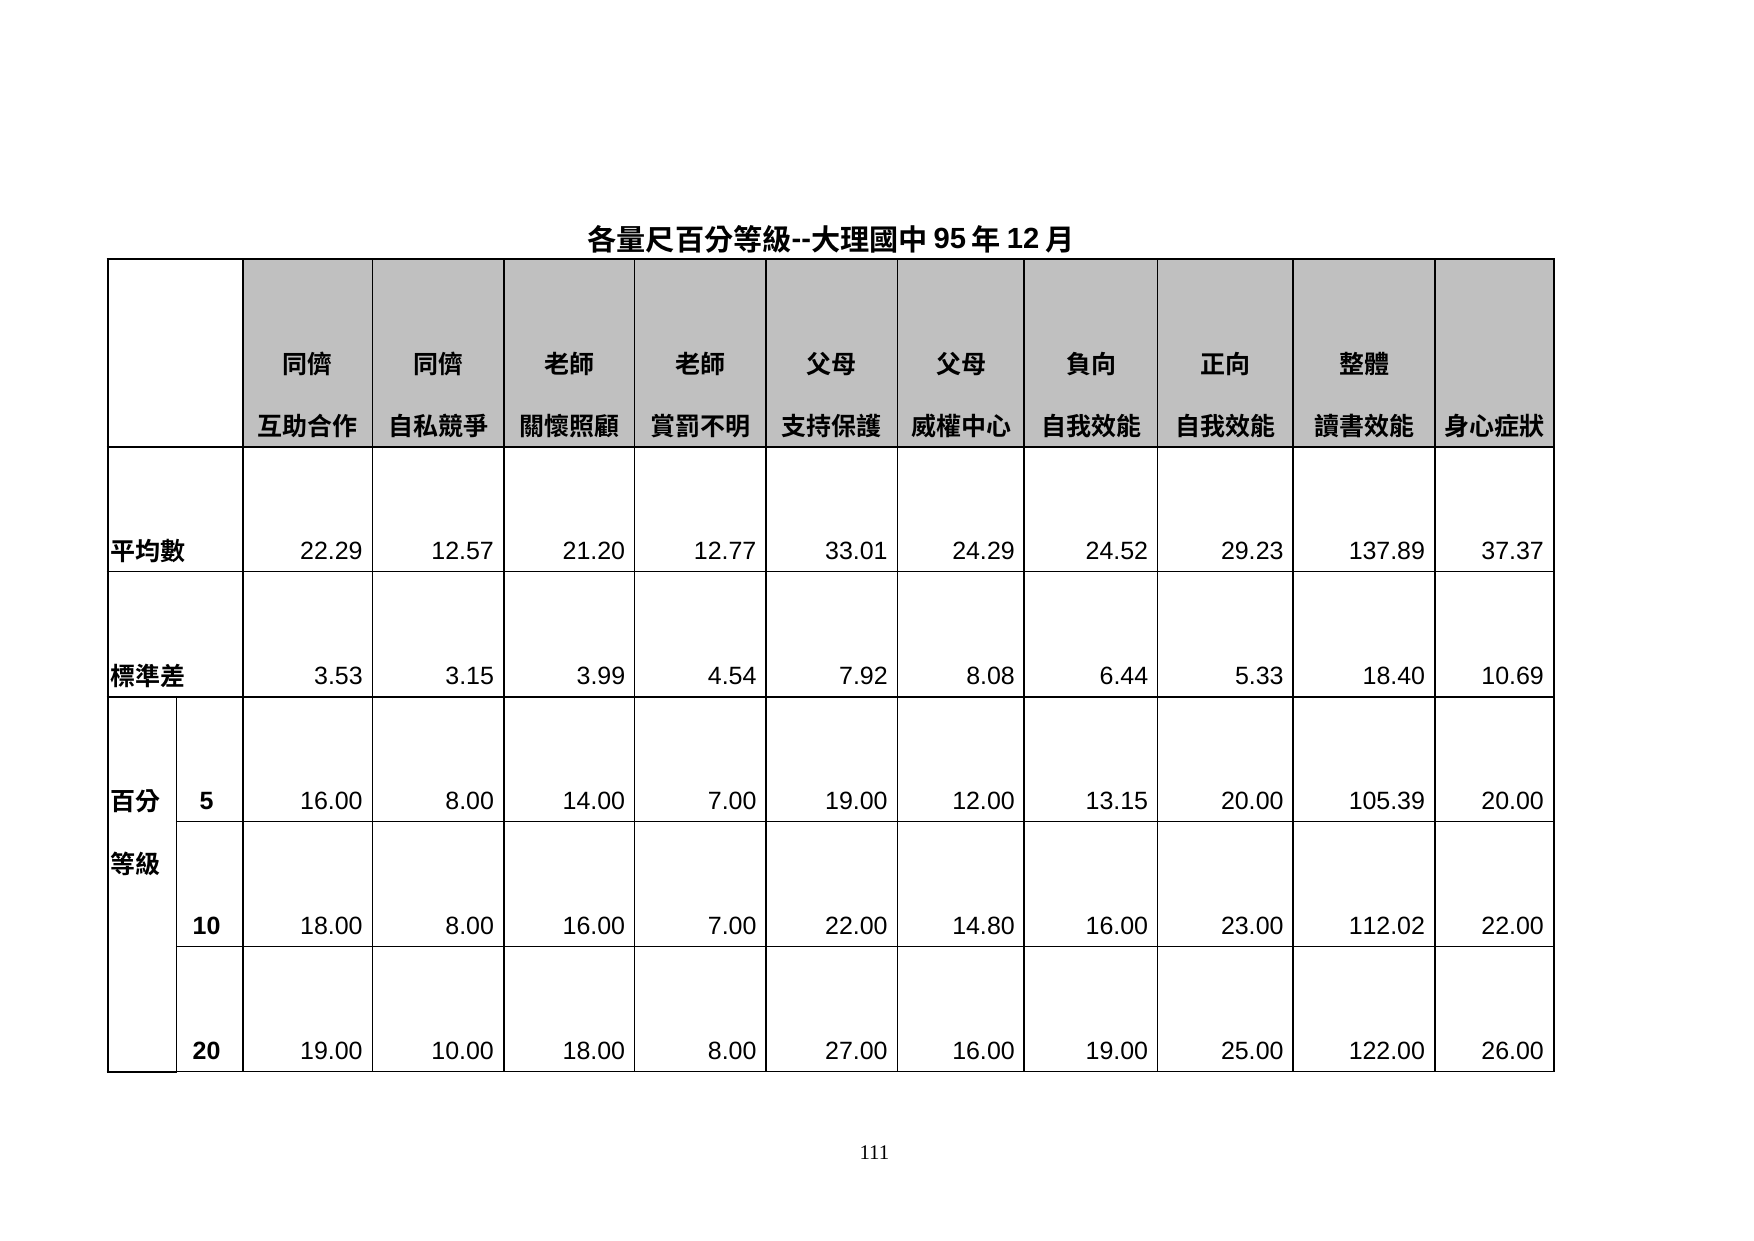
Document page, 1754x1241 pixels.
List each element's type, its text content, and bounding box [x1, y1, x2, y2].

table_cell 22.00 [767, 822, 897, 946]
table_cell 24.52 [1025, 448, 1157, 571]
table_cell 20.00 [1158, 698, 1292, 821]
table_cell 19.00 [244, 947, 372, 1071]
table_cell 5 [177, 698, 242, 821]
table_cell 10.69 [1436, 572, 1553, 696]
table_cell 平均數 [109, 448, 242, 571]
table_cell [109, 383, 242, 446]
table_cell 16.00 [1025, 822, 1157, 946]
table_cell 7.00 [635, 822, 765, 946]
table_cell 自我效能 [1158, 383, 1292, 446]
table_cell 百分等級 [109, 698, 176, 1071]
table_cell 23.00 [1158, 822, 1292, 946]
table_cell 身心症狀 [1436, 383, 1553, 446]
table_cell 18.00 [505, 947, 634, 1071]
table_cell 16.00 [505, 822, 634, 946]
table_cell 19.00 [767, 698, 897, 821]
table_cell 8.00 [373, 822, 503, 946]
table_cell 20.00 [1436, 698, 1553, 821]
table_cell 7.00 [635, 698, 765, 821]
table_cell 關懷照顧 [505, 383, 634, 446]
table_cell 標準差 [109, 572, 242, 696]
table_cell 同儕 [373, 260, 503, 383]
table_cell 8.00 [373, 698, 503, 821]
table_cell [1436, 260, 1553, 383]
table_cell 24.29 [898, 448, 1023, 571]
table_cell 112.02 [1294, 822, 1434, 946]
table_cell 老師 [635, 260, 765, 383]
table_cell 5.33 [1158, 572, 1292, 696]
table_cell 讀書效能 [1294, 383, 1434, 446]
table_cell 威權中心 [898, 383, 1023, 446]
table_cell 18.40 [1294, 572, 1434, 696]
table_cell 19.00 [1025, 947, 1157, 1071]
table_cell 3.99 [505, 572, 634, 696]
table_cell 16.00 [244, 698, 372, 821]
table_cell 自私競爭 [373, 383, 503, 446]
table_cell 20 [177, 947, 242, 1071]
table_cell 支持保護 [767, 383, 897, 446]
table_cell 22.29 [244, 448, 372, 571]
table_cell 同儕 [244, 260, 372, 383]
table_cell 6.44 [1025, 572, 1157, 696]
table_cell 26.00 [1436, 947, 1553, 1071]
table_cell 8.08 [898, 572, 1023, 696]
table_cell 10 [177, 822, 242, 946]
table_cell 父母 [767, 260, 897, 383]
table_cell 22.00 [1436, 822, 1553, 946]
table_cell 37.37 [1436, 448, 1553, 571]
table_cell 137.89 [1294, 448, 1434, 571]
table_cell 8.00 [635, 947, 765, 1071]
table_cell 105.39 [1294, 698, 1434, 821]
table_cell 父母 [898, 260, 1023, 383]
table_cell 18.00 [244, 822, 372, 946]
table_cell 33.01 [767, 448, 897, 571]
table_cell 122.00 [1294, 947, 1434, 1071]
table_cell [109, 260, 242, 383]
table_cell 3.15 [373, 572, 503, 696]
table_cell 整體 [1294, 260, 1434, 383]
table_cell 3.53 [244, 572, 372, 696]
table_cell 12.57 [373, 448, 503, 571]
table_cell 正向 [1158, 260, 1292, 383]
table_cell 賞罰不明 [635, 383, 765, 446]
table_cell 10.00 [373, 947, 503, 1071]
table_cell 29.23 [1158, 448, 1292, 571]
table_cell 14.00 [505, 698, 634, 821]
table_cell 4.54 [635, 572, 765, 696]
table_cell 自我效能 [1025, 383, 1157, 446]
table_cell 老師 [505, 260, 634, 383]
table_header 各量尺百分等級--大理國中95年12月 [108, 196, 1553, 258]
table_cell 13.15 [1025, 698, 1157, 821]
table_cell 25.00 [1158, 947, 1292, 1071]
table_cell 16.00 [898, 947, 1023, 1071]
table_cell 互助合作 [244, 383, 372, 446]
table_cell 21.20 [505, 448, 634, 571]
table_cell 負向 [1025, 260, 1157, 383]
table_cell 12.00 [898, 698, 1023, 821]
table_cell 27.00 [767, 947, 897, 1071]
table_cell 7.92 [767, 572, 897, 696]
table_cell 14.80 [898, 822, 1023, 946]
table_cell 12.77 [635, 448, 765, 571]
